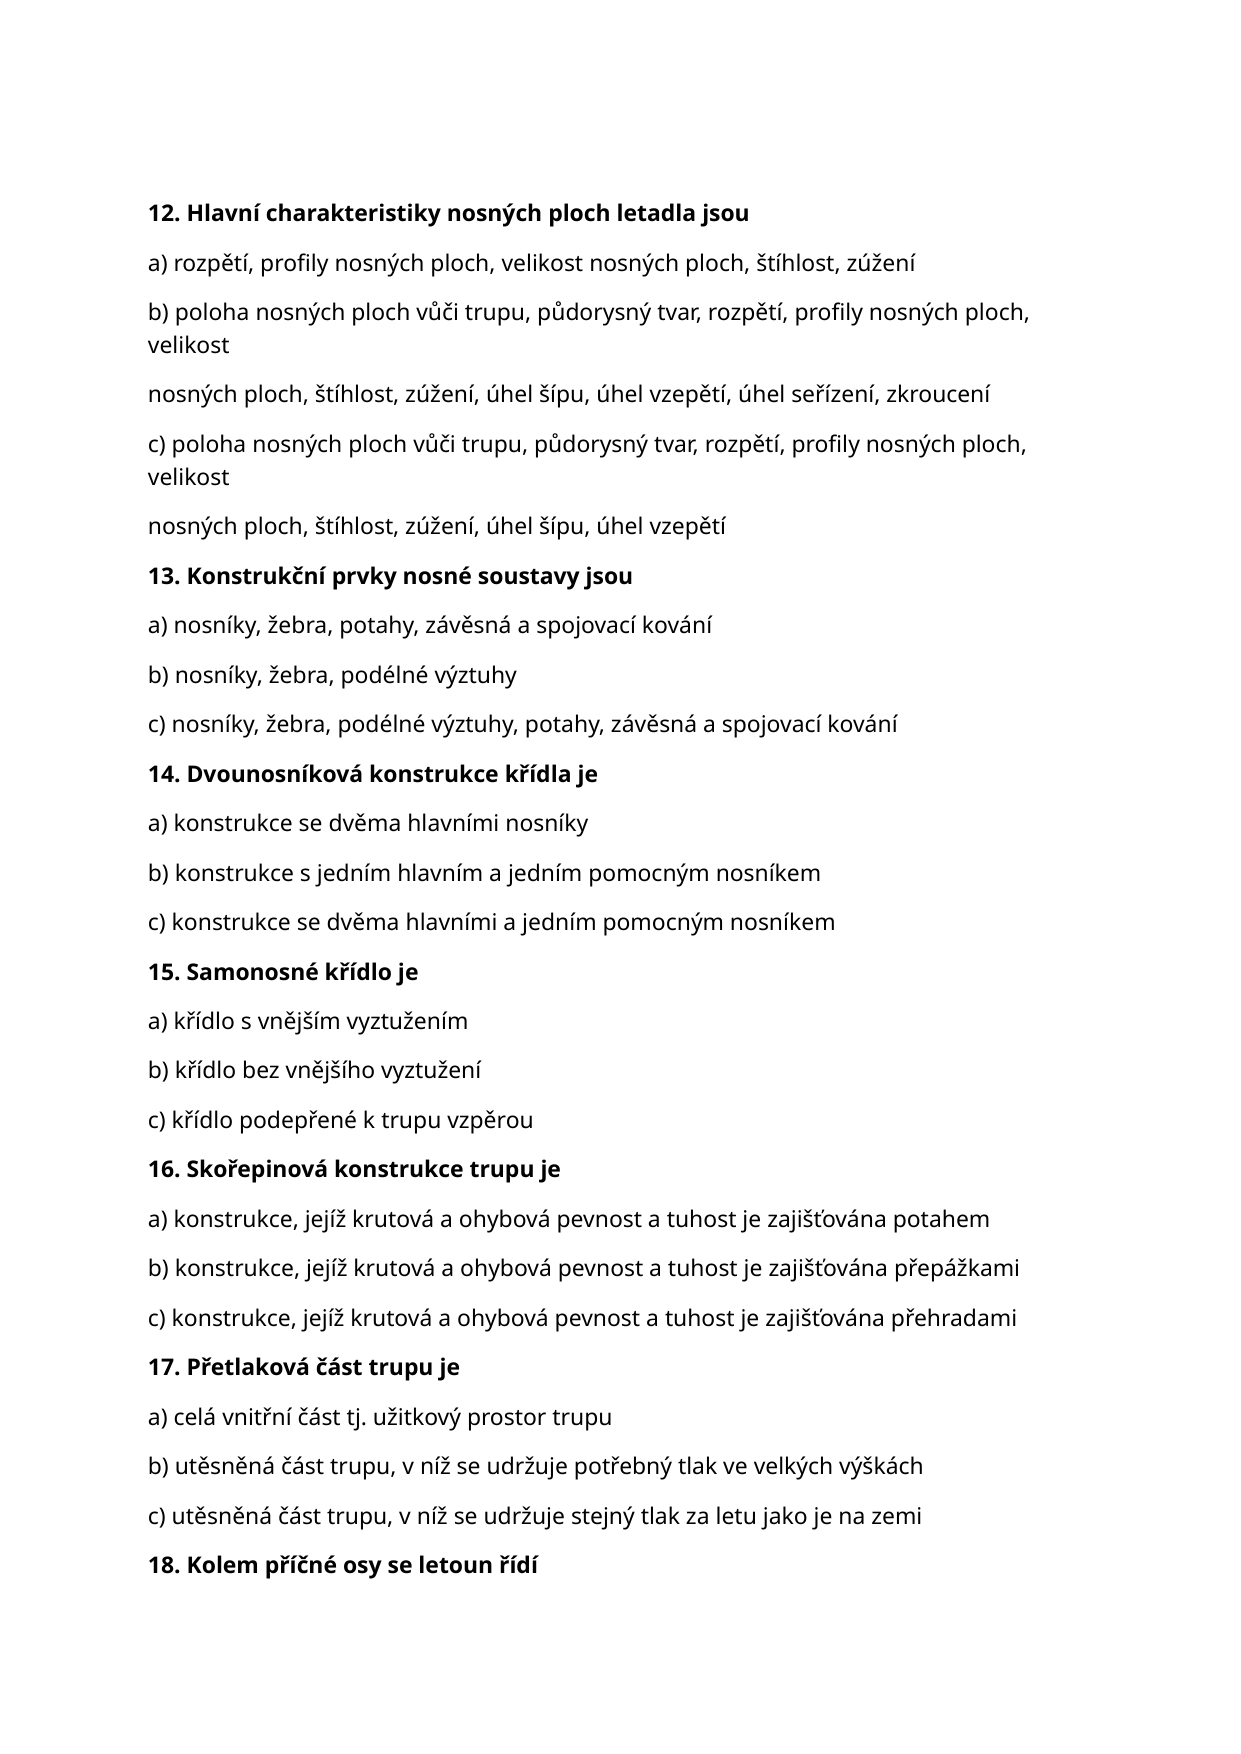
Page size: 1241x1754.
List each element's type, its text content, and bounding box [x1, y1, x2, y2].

text b) poloha nosných ploch vůči trupu, půdorysný tvar, rozpětí, profily nosných ploch, velikost [148, 296, 1093, 360]
text b) nosníky, žebra, podélné výztuhy [148, 658, 1093, 690]
text 13. Konstrukční prvky nosné soustavy jsou [148, 559, 1093, 591]
text a) rozpětí, profily nosných ploch, velikost nosných ploch, štíhlost, zúžení [148, 247, 1093, 278]
text c) konstrukce, jejíž krutová a ohybová pevnost a tuhost je zajišťována přehradami [148, 1302, 1093, 1333]
text c) křídlo podepřené k trupu vzpěrou [148, 1104, 1093, 1135]
text c) poloha nosných ploch vůči trupu, půdorysný tvar, rozpětí, profily nosných ploch, velikost [148, 428, 1093, 492]
text 15. Samonosné křídlo je [148, 955, 1093, 987]
text c) nosníky, žebra, podélné výztuhy, potahy, závěsná a spojovací kování [148, 708, 1093, 739]
text a) křídlo s vnějším vyztužením [148, 1005, 1093, 1036]
text b) křídlo bez vnějšího vyztužení [148, 1054, 1093, 1086]
text c) konstrukce se dvěma hlavními a jedním pomocným nosníkem [148, 906, 1093, 937]
text nosných ploch, štíhlost, zúžení, úhel šípu, úhel vzepětí, úhel seřízení, zkroucení [148, 378, 1093, 409]
text nosných ploch, štíhlost, zúžení, úhel šípu, úhel vzepětí [148, 510, 1093, 541]
text c) utěsněná část trupu, v níž se udržuje stejný tlak za letu jako je na zemi [148, 1500, 1093, 1531]
text 17. Přetlaková část trupu je [148, 1351, 1093, 1382]
text a) konstrukce se dvěma hlavními nosníky [148, 807, 1093, 838]
text b) utěsněná část trupu, v níž se udržuje potřebný tlak ve velkých výškách [148, 1450, 1093, 1481]
text a) celá vnitřní část tj. užitkový prostor trupu [148, 1401, 1093, 1432]
text 12. Hlavní charakteristiky nosných ploch letadla jsou [148, 197, 1093, 228]
text b) konstrukce s jedním hlavním a jedním pomocným nosníkem [148, 856, 1093, 888]
text b) konstrukce, jejíž krutová a ohybová pevnost a tuhost je zajišťována přepážkami [148, 1252, 1093, 1283]
text a) konstrukce, jejíž krutová a ohybová pevnost a tuhost je zajišťována potahem [148, 1203, 1093, 1234]
text a) nosníky, žebra, potahy, závěsná a spojovací kování [148, 609, 1093, 640]
text 16. Skořepinová konstrukce trupu je [148, 1153, 1093, 1184]
text 18. Kolem příčné osy se letoun řídí [148, 1549, 1093, 1580]
text 14. Dvounosníková konstrukce křídla je [148, 757, 1093, 789]
